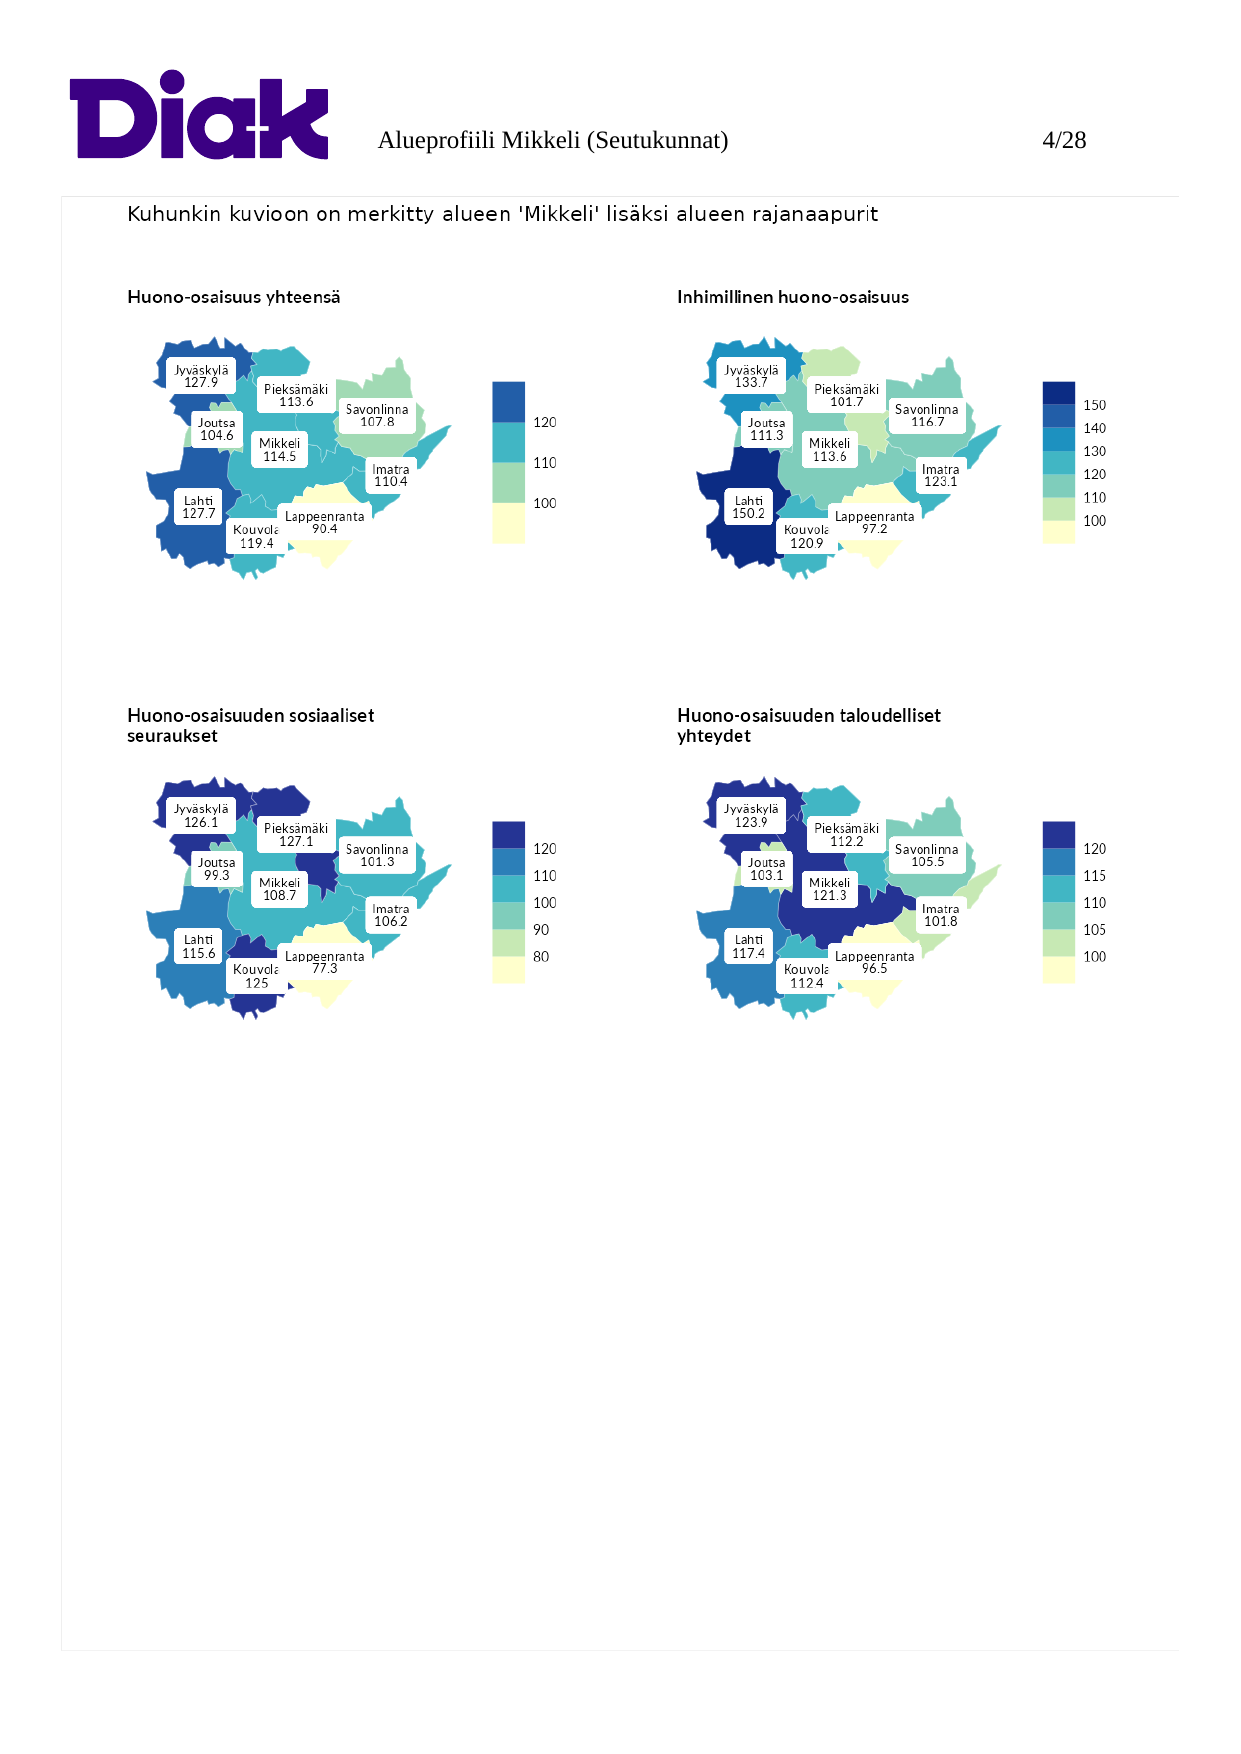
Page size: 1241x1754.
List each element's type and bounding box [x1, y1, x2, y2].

picture [61, 196, 1179, 1651]
